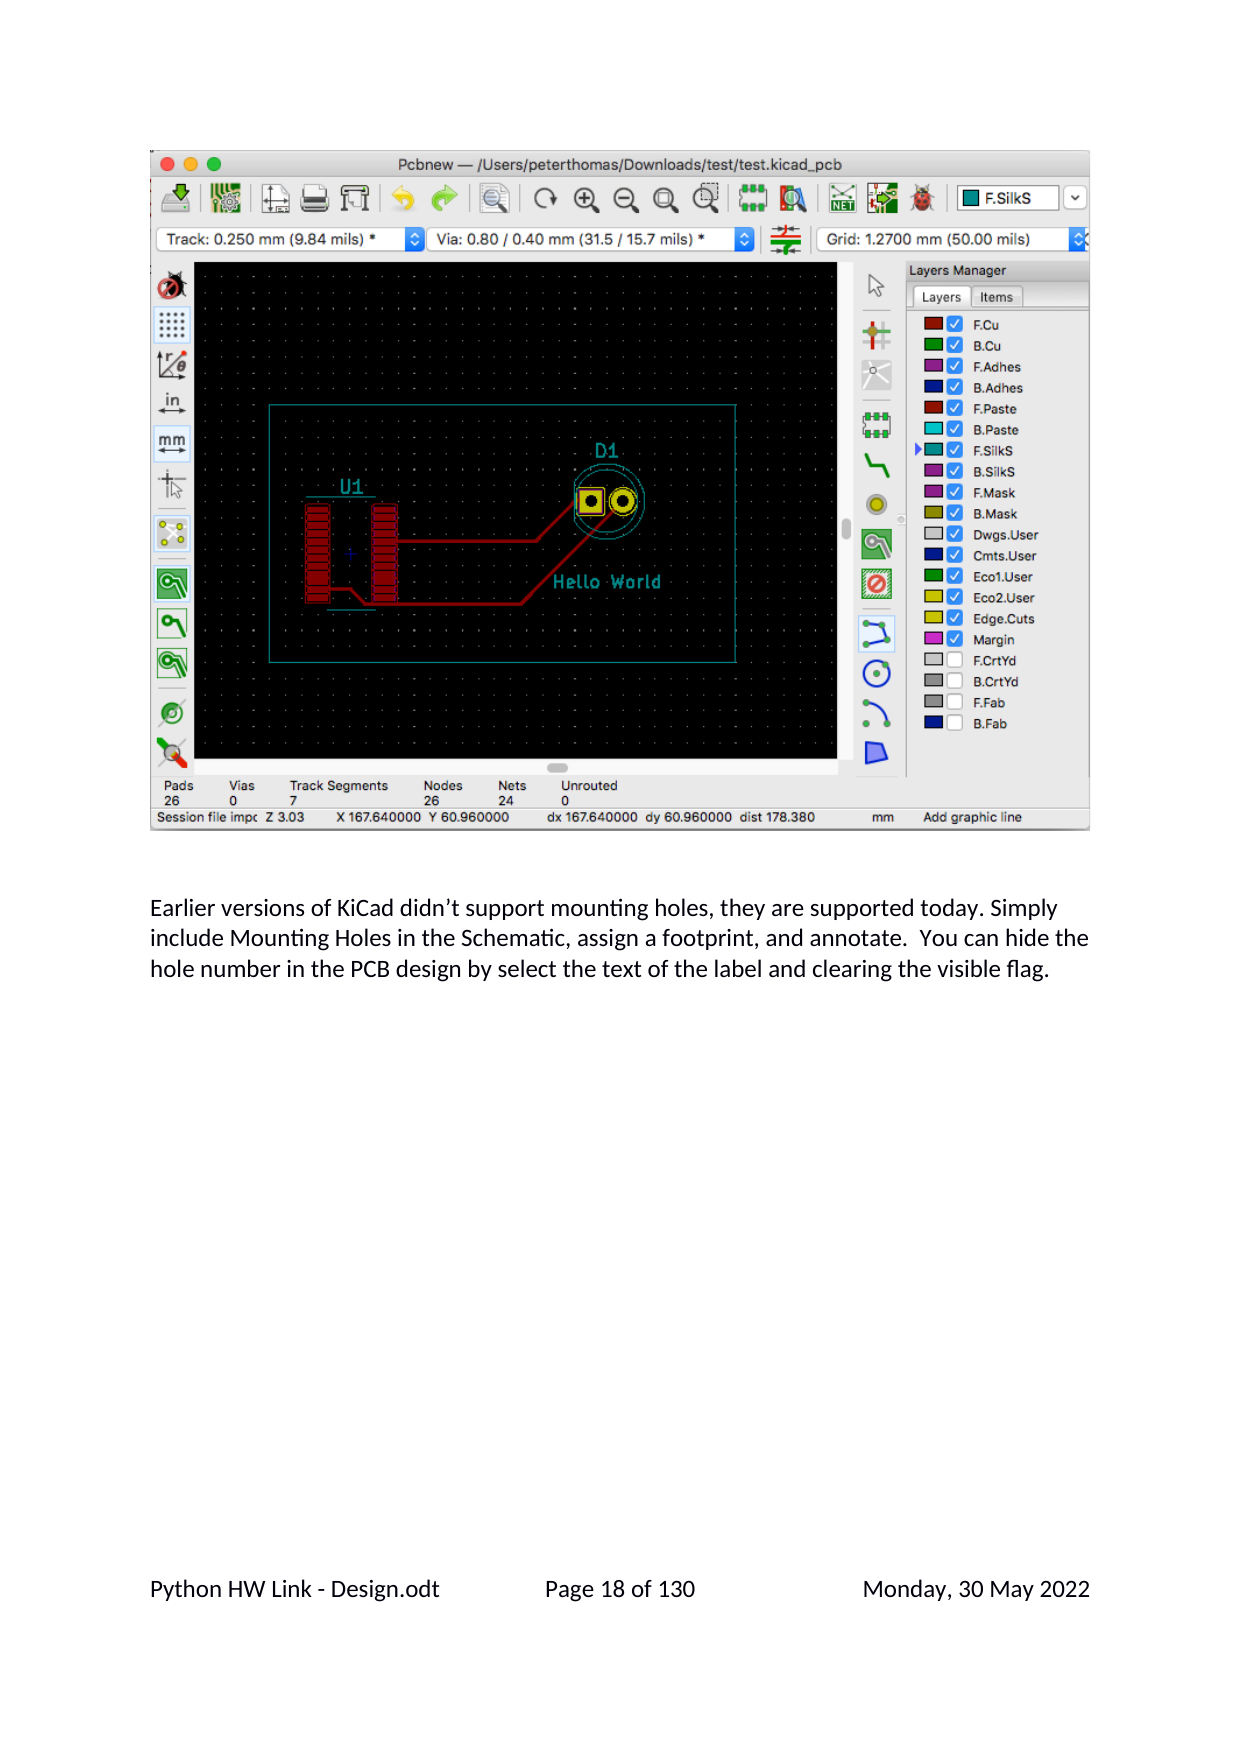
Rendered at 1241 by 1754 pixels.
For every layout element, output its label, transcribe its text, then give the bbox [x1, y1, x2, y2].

text Earlier versions of KiCad didn’t support mounting holes, they are supported today. Simply include Mounting Holes in the Schematic, assign a footprint, and annotate. You can hide the hole number in the PCB design by select the text of the label and clearing the visible flag. [150, 892, 1090, 983]
picture [150, 150, 1091, 831]
